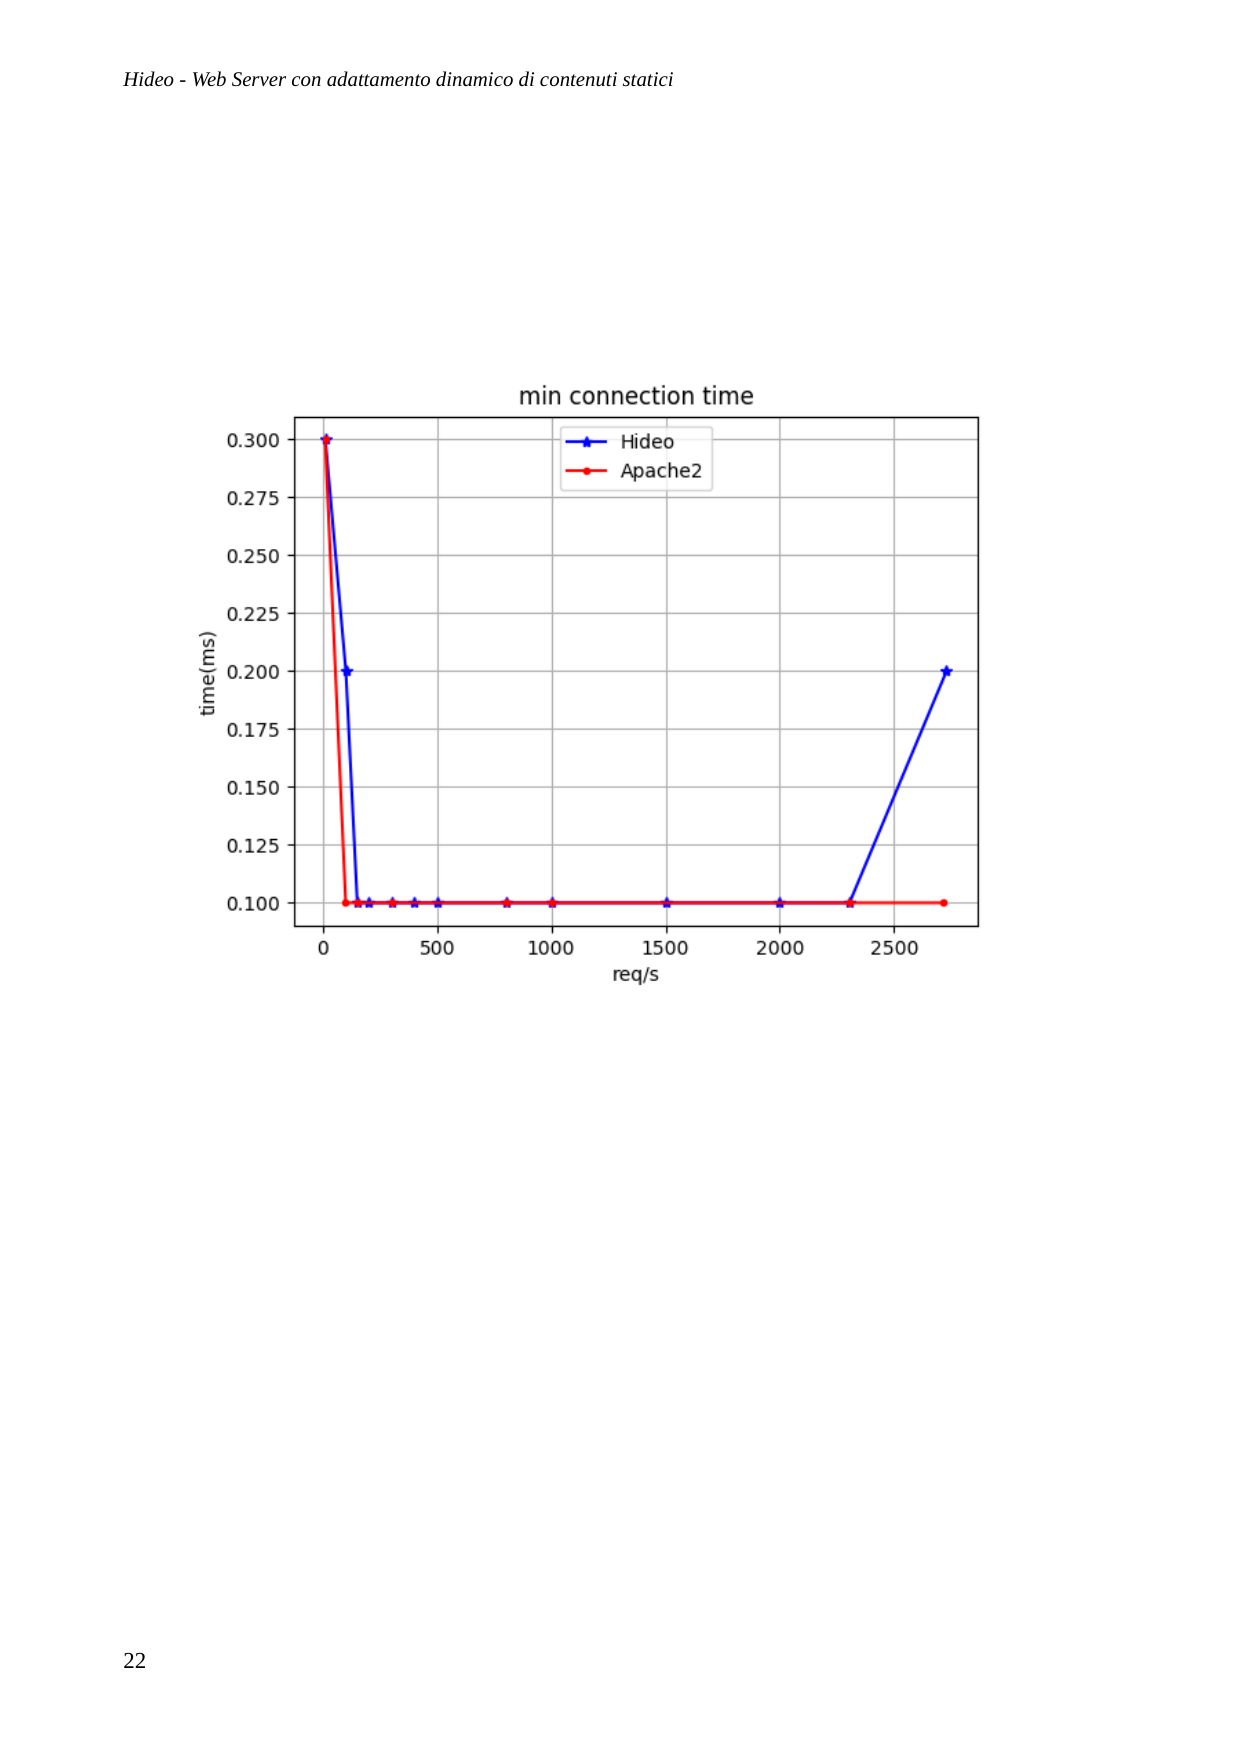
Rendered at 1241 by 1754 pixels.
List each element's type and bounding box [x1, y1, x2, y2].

picture [184, 337, 1066, 999]
